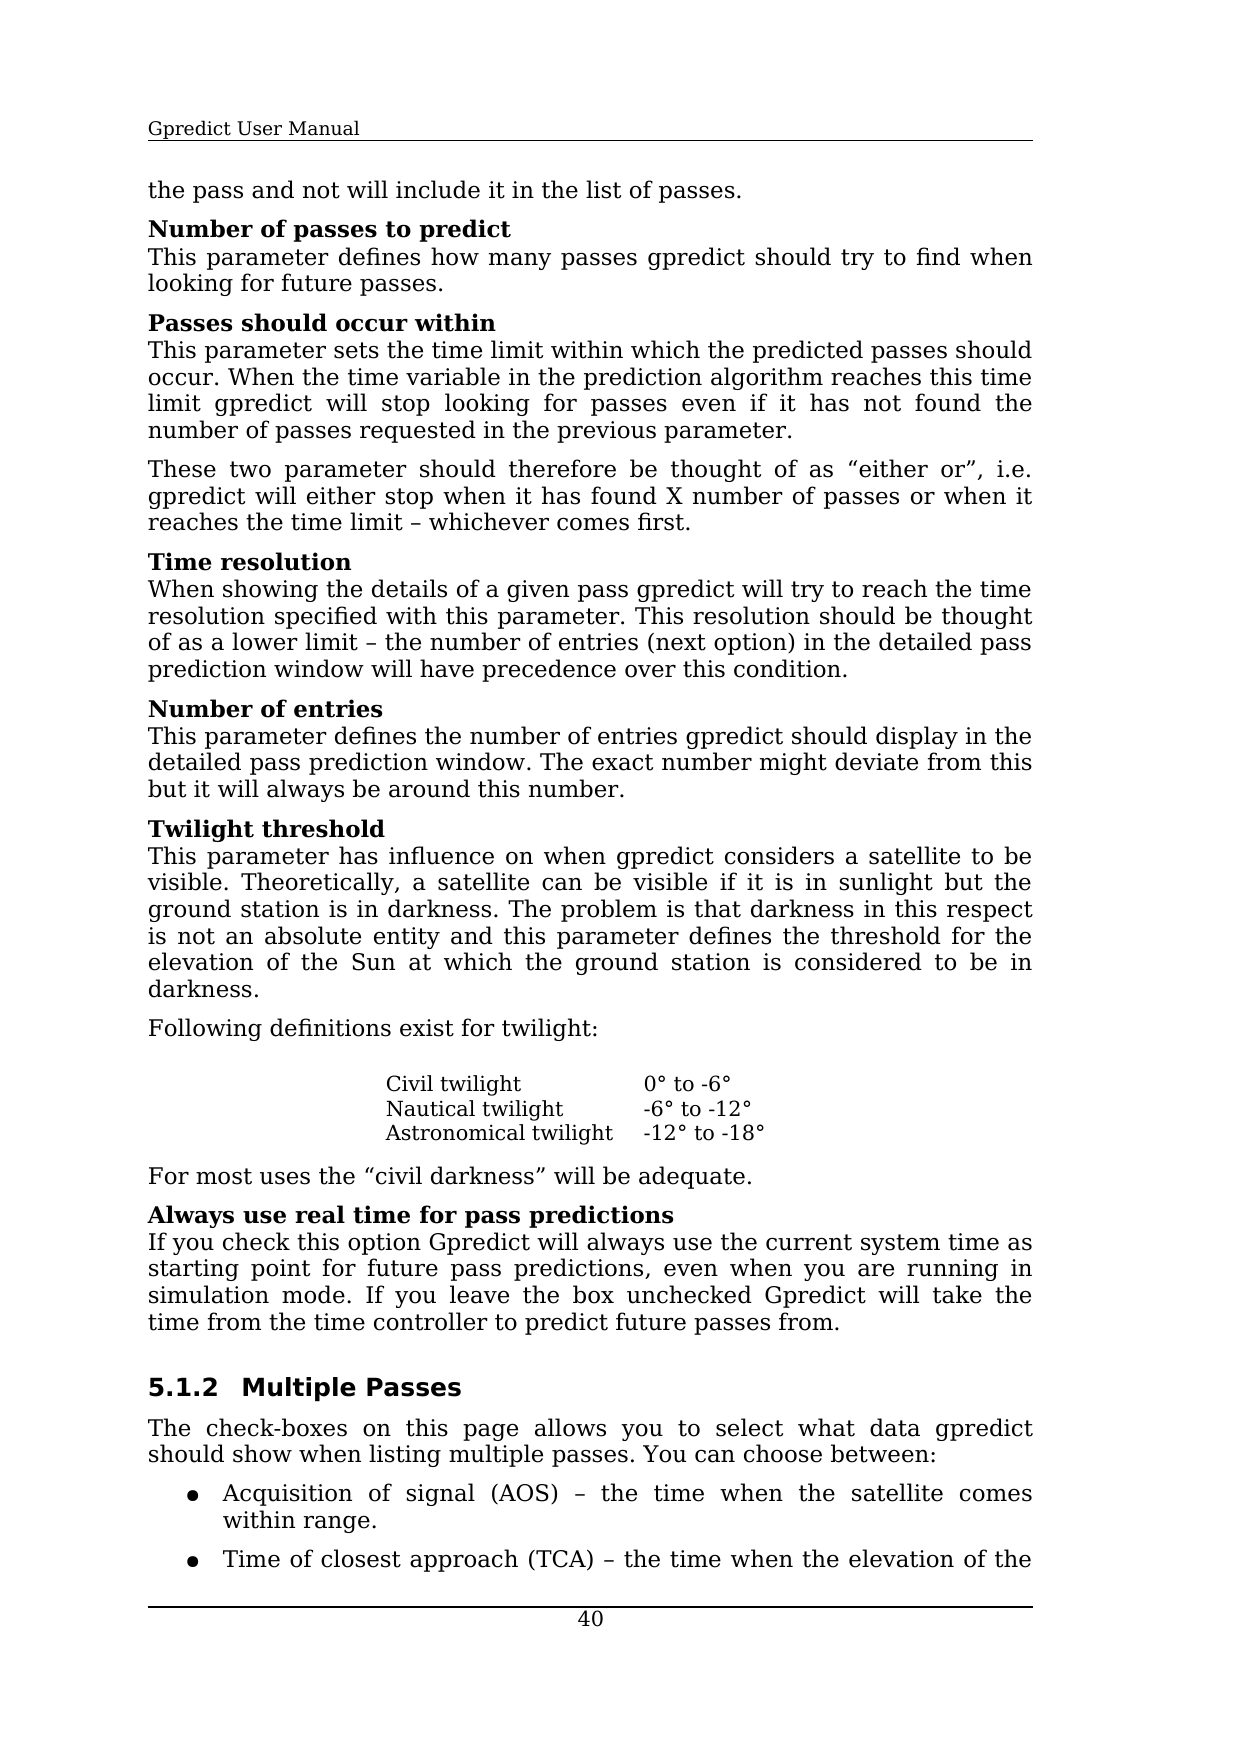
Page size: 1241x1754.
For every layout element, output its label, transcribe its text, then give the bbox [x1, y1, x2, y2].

text Number of passes to predict [148, 216, 1033, 243]
table_header 0° to -6° [637, 1072, 801, 1097]
text This parameter defines how many passes gpredict should try to find when looking for future passes. [148, 244, 1033, 297]
text The check-boxes on this page allows you to select what data gpredict should show when listing multiple passes. You can choose between: [148, 1415, 1033, 1468]
text the pass and not will include it in the list of passes. [148, 177, 1033, 204]
table_header Civil twilight [380, 1072, 637, 1097]
table_cell Nautical twilight [380, 1097, 637, 1121]
text Passes should occur within [148, 309, 1033, 336]
list Time of closest approach (TCA) – the time when the elevation of the [185, 1546, 1033, 1573]
text This parameter defines the number of entries gpredict should display in the detailed pass prediction window. The exact number might deviate from this but it will always be around this number. [148, 723, 1033, 803]
text When showing the details of a given pass gpredict will try to reach the time resolution specified with this parameter. This resolution should be thought of as a lower limit – the number of entries (next option) in the detailed pass prediction window will have precedence over this condition. [148, 576, 1033, 683]
text These two parameter should therefore be thought of as “either or”, i.e. gpredict will either stop when it has found X number of passes or when it reaches the time limit – whichever comes first. [148, 456, 1033, 536]
table_cell -12° to -18° [637, 1121, 801, 1145]
list Acquisition of signal (AOS) – the time when the satellite comes within range. [185, 1481, 1033, 1534]
table_cell -6° to -12° [637, 1097, 801, 1121]
text Always use real time for pass predictions [148, 1202, 1033, 1229]
text Following definitions exist for twilight: [148, 1015, 1033, 1042]
text Twilight threshold [148, 815, 1033, 842]
text This parameter has influence on when gpredict considers a satellite to be visible. Theoretically, a satellite can be visible if it is in sunlight but the ground station is in darkness. The problem is that darkness in this respect is not an absolute entity and this parameter defines the threshold for the elevation of the Sun at which the ground station is considered to be in darkness. [148, 843, 1033, 1003]
text If you check this option Gpredict will always use the current system time as starting point for future pass predictions, even when you are running in simulation mode. If you leave the box unchecked Gpredict will take the time from the time controller to predict future passes from. [148, 1229, 1033, 1336]
text For most uses the “civil darkness” will be adequate. [148, 1163, 1033, 1189]
text Number of entries [148, 695, 1033, 722]
table_cell Astronomical twilight [380, 1121, 637, 1145]
text This parameter sets the time limit within which the predicted passes should occur. When the time variable in the prediction algorithm reaches this time limit gpredict will stop looking for passes even if it has not found the number of passes requested in the previous parameter. [148, 337, 1033, 444]
text Time resolution [148, 549, 1033, 576]
subtitle Multiple Passes [148, 1373, 1033, 1402]
